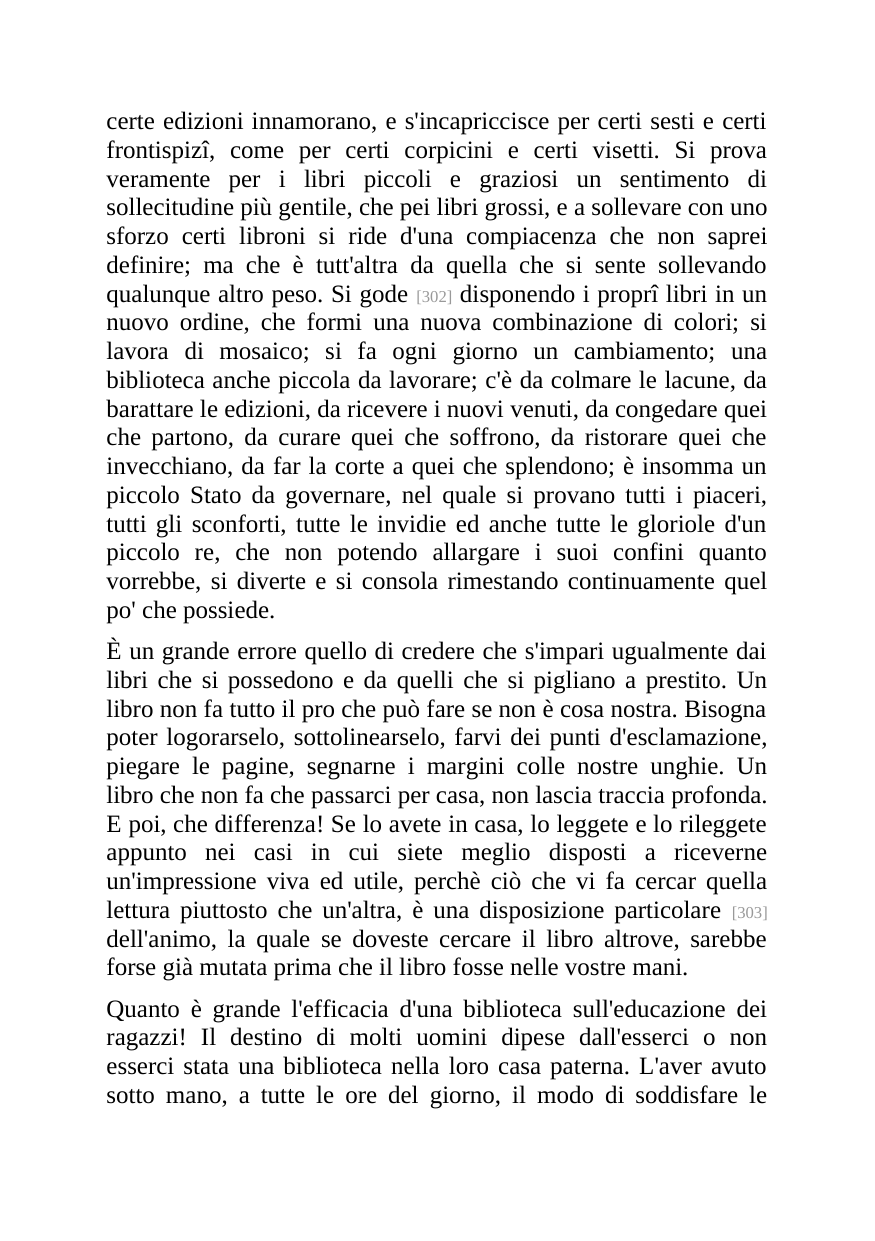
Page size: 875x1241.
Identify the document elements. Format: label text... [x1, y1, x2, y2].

text Quanto è grande l'efficacia d'una biblioteca sull'educazione dei ragazzi! Il destino di molti uomini dipese dall'esserci o non esserci stata una biblioteca nella loro casa paterna. L'aver avuto sotto mano, a tutte le ore del giorno, il modo di soddisfare le [106, 994, 768, 1109]
text È un grande errore quello di credere che s'impari ugualmente dai libri che si possedono e da quelli che si pigliano a prestito. Un libro non fa tutto il pro che può fare se non è cosa nostra. Bisogna poter logorarselo, sottolinearselo, farvi dei punti d'esclamazione, piegare le pagine, segnarne i margini colle nostre unghie. Un libro che non fa che passarci per casa, non lascia traccia profonda. E poi, che differenza! Se lo avete in casa, lo leggete e lo rileggete appunto nei casi in cui siete meglio disposti a riceverne un'impressione viva ed utile, perchè ciò che vi fa cercar quella lettura piuttosto che un'altra, è una disposizione particolare [303] dell'animo, la quale se doveste cercare il libro altrove, sarebbe forse già mutata prima che il libro fosse nelle vostre mani. [106, 636, 768, 981]
text certe edizioni innamorano, e s'incapriccisce per certi sesti e certi frontispizî, come per certi corpicini e certi visetti. Si prova veramente per i libri piccoli e graziosi un sentimento di sollecitudine più gentile, che pei libri grossi, e a sollevare con uno sforzo certi libroni si ride d'una compiacenza che non saprei definire; ma che è tutt'altra da quella che si sente sollevando qualunque altro peso. Si gode [302] disponendo i proprî libri in un nuovo ordine, che formi una nuova combinazione di colori; si lavora di mosaico; si fa ogni giorno un cambiamento; una biblioteca anche piccola da lavorare; c'è da colmare le lacune, da barattare le edizioni, da ricevere i nuovi venuti, da congedare quei che partono, da curare quei che soffrono, da ristorare quei che invecchiano, da far la corte a quei che splendono; è insomma un piccolo Stato da governare, nel quale si provano tutti i piaceri, tutti gli sconforti, tutte le invidie ed anche tutte le gloriole d'un piccolo re, che non potendo allargare i suoi confini quanto vorrebbe, si diverte e si consola rimestando continuamente quel po' che possiede. [106, 106, 768, 624]
